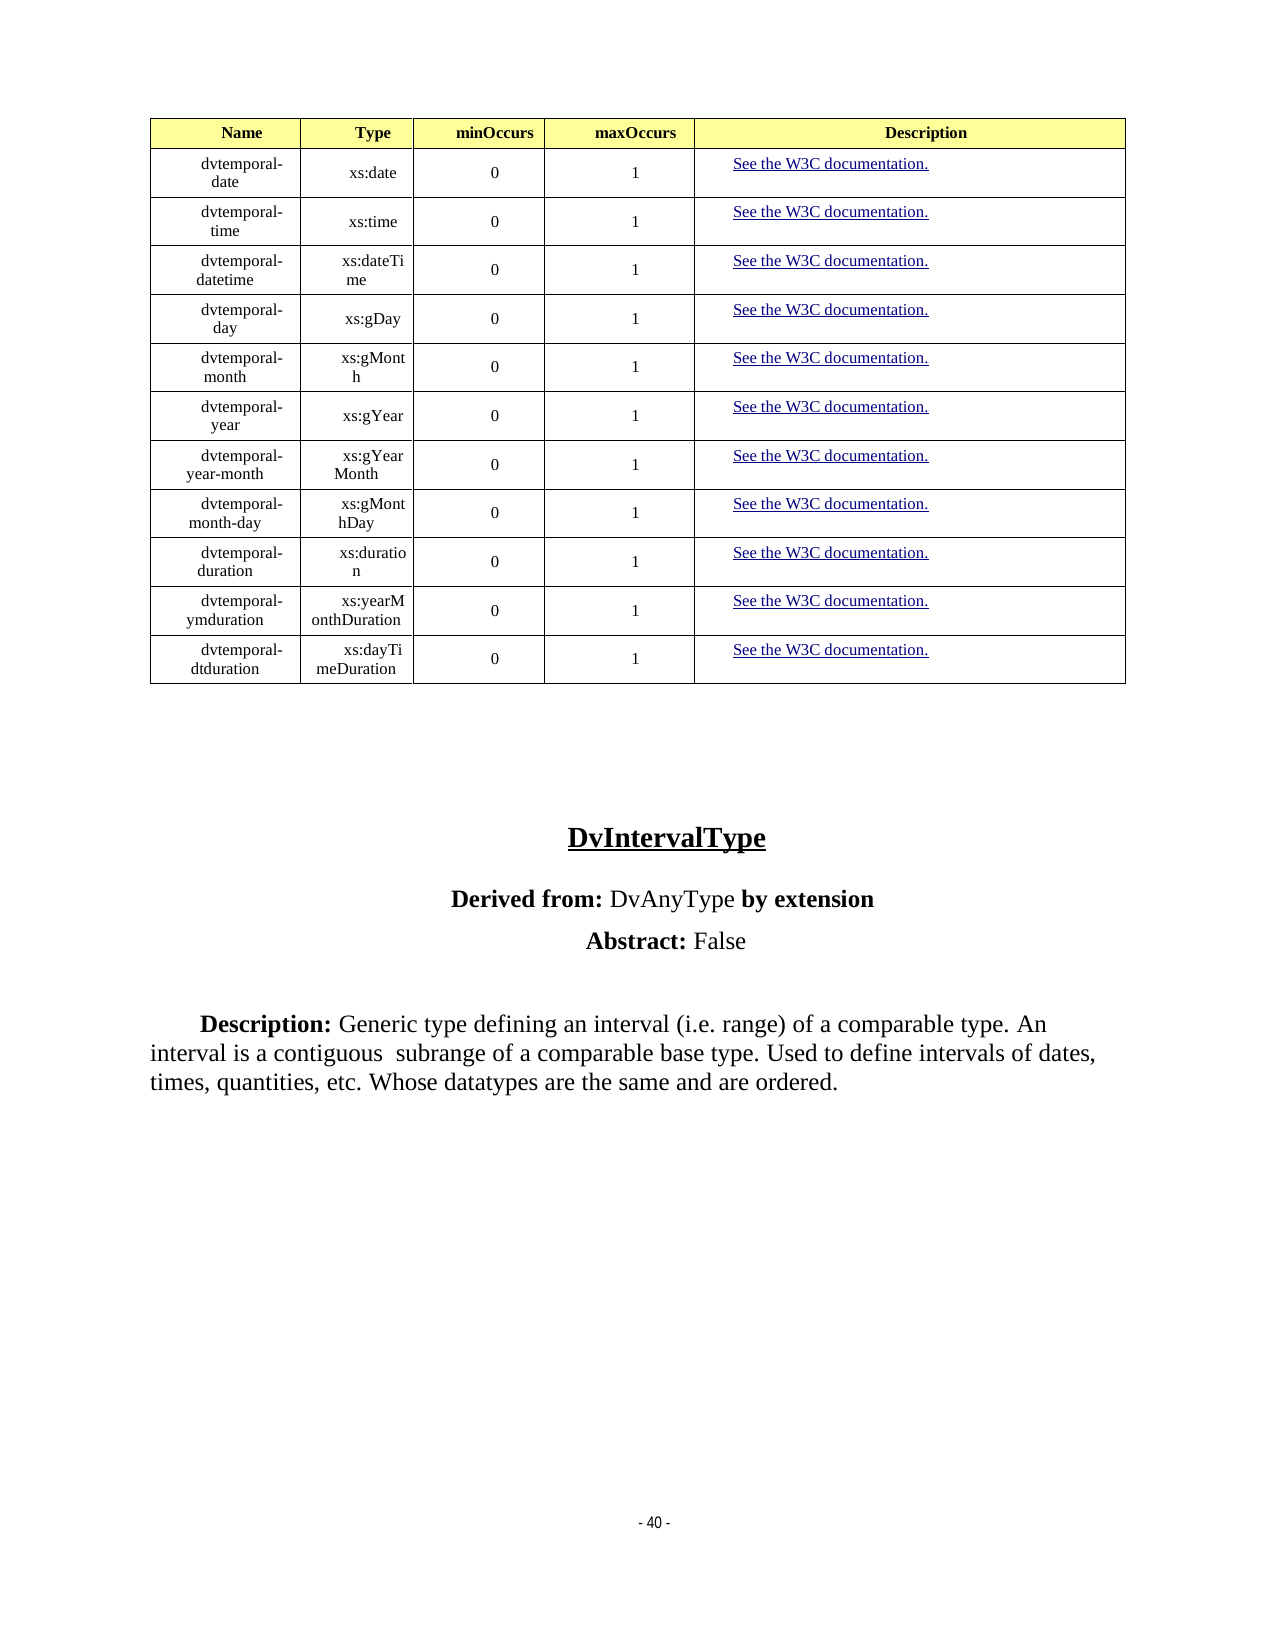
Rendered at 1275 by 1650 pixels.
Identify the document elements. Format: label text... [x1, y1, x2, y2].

table_header Name [151, 119, 300, 148]
table_cell See the W3C documentation. [695, 441, 1125, 489]
table_cell 1 [545, 587, 694, 635]
table_cell 0 [414, 198, 544, 245]
table_cell 0 [414, 295, 544, 343]
table_header maxOccurs [545, 119, 694, 148]
table_cell dvtemporal-ymduration [151, 587, 300, 635]
table_cell xs:dayTimeDuration [301, 636, 412, 683]
table_cell dvtemporal-dtduration [151, 636, 300, 683]
table_cell dvtemporal-day [151, 295, 300, 343]
table_cell 0 [414, 538, 544, 586]
table_cell 1 [545, 490, 694, 537]
table_cell 0 [414, 392, 544, 440]
table_cell 1 [545, 295, 694, 343]
table_cell See the W3C documentation. [695, 538, 1125, 586]
table_cell See the W3C documentation. [695, 636, 1125, 683]
table_cell dvtemporal-month-day [151, 490, 300, 537]
table_cell 0 [414, 149, 544, 197]
table_cell dvtemporal-month [151, 344, 300, 391]
table_cell See the W3C documentation. [695, 295, 1125, 343]
table_cell xs:gMonth [301, 344, 412, 391]
table_cell See the W3C documentation. [695, 246, 1125, 294]
table_cell 1 [545, 441, 694, 489]
table_cell 1 [545, 636, 694, 683]
table_cell See the W3C documentation. [695, 392, 1125, 440]
table_header minOccurs [414, 119, 544, 148]
table_header Description [695, 119, 1125, 148]
table_cell xs:duration [301, 538, 412, 586]
table_cell xs:gYear [301, 392, 412, 440]
table_cell 1 [545, 538, 694, 586]
table_cell xs:gYearMonth [301, 441, 412, 489]
text Abstract: False [150, 926, 1125, 955]
table_cell 0 [414, 587, 544, 635]
table_cell xs:date [301, 149, 412, 197]
table_cell 1 [545, 344, 694, 391]
table_cell 0 [414, 441, 544, 489]
table_cell 0 [414, 636, 544, 683]
table_cell 1 [545, 246, 694, 294]
table_cell xs:yearMonthDuration [301, 587, 412, 635]
text Derived from: DvAnyType by extension [150, 884, 1125, 913]
table_cell 0 [414, 246, 544, 294]
table_cell 0 [414, 344, 544, 391]
table_cell dvtemporal-date [151, 149, 300, 197]
table_header Type [301, 119, 412, 148]
table_cell dvtemporal-time [151, 198, 300, 245]
text DvIntervalType [150, 820, 1125, 854]
text Description: Generic type defining an interval (i.e. range) of a comparable type. An interval is a contiguous subrange of a comparable base type. Used to define intervals of dates, times, quantities, etc. Whose datatypes are the same and are ordered. [150, 1009, 1125, 1125]
table_cell dvtemporal-datetime [151, 246, 300, 294]
table_cell See the W3C documentation. [695, 344, 1125, 391]
table_cell xs:gDay [301, 295, 412, 343]
table_cell xs:time [301, 198, 412, 245]
table_cell dvtemporal-year [151, 392, 300, 440]
table_cell 1 [545, 149, 694, 197]
table_cell xs:dateTime [301, 246, 412, 294]
table_cell See the W3C documentation. [695, 490, 1125, 537]
table_cell dvtemporal-duration [151, 538, 300, 586]
table_cell See the W3C documentation. [695, 587, 1125, 635]
table_cell 1 [545, 198, 694, 245]
table_cell xs:gMonthDay [301, 490, 412, 537]
table_cell See the W3C documentation. [695, 198, 1125, 245]
table_cell 0 [414, 490, 544, 537]
table_cell dvtemporal-year-month [151, 441, 300, 489]
table_cell 1 [545, 392, 694, 440]
table_cell See the W3C documentation. [695, 149, 1125, 197]
